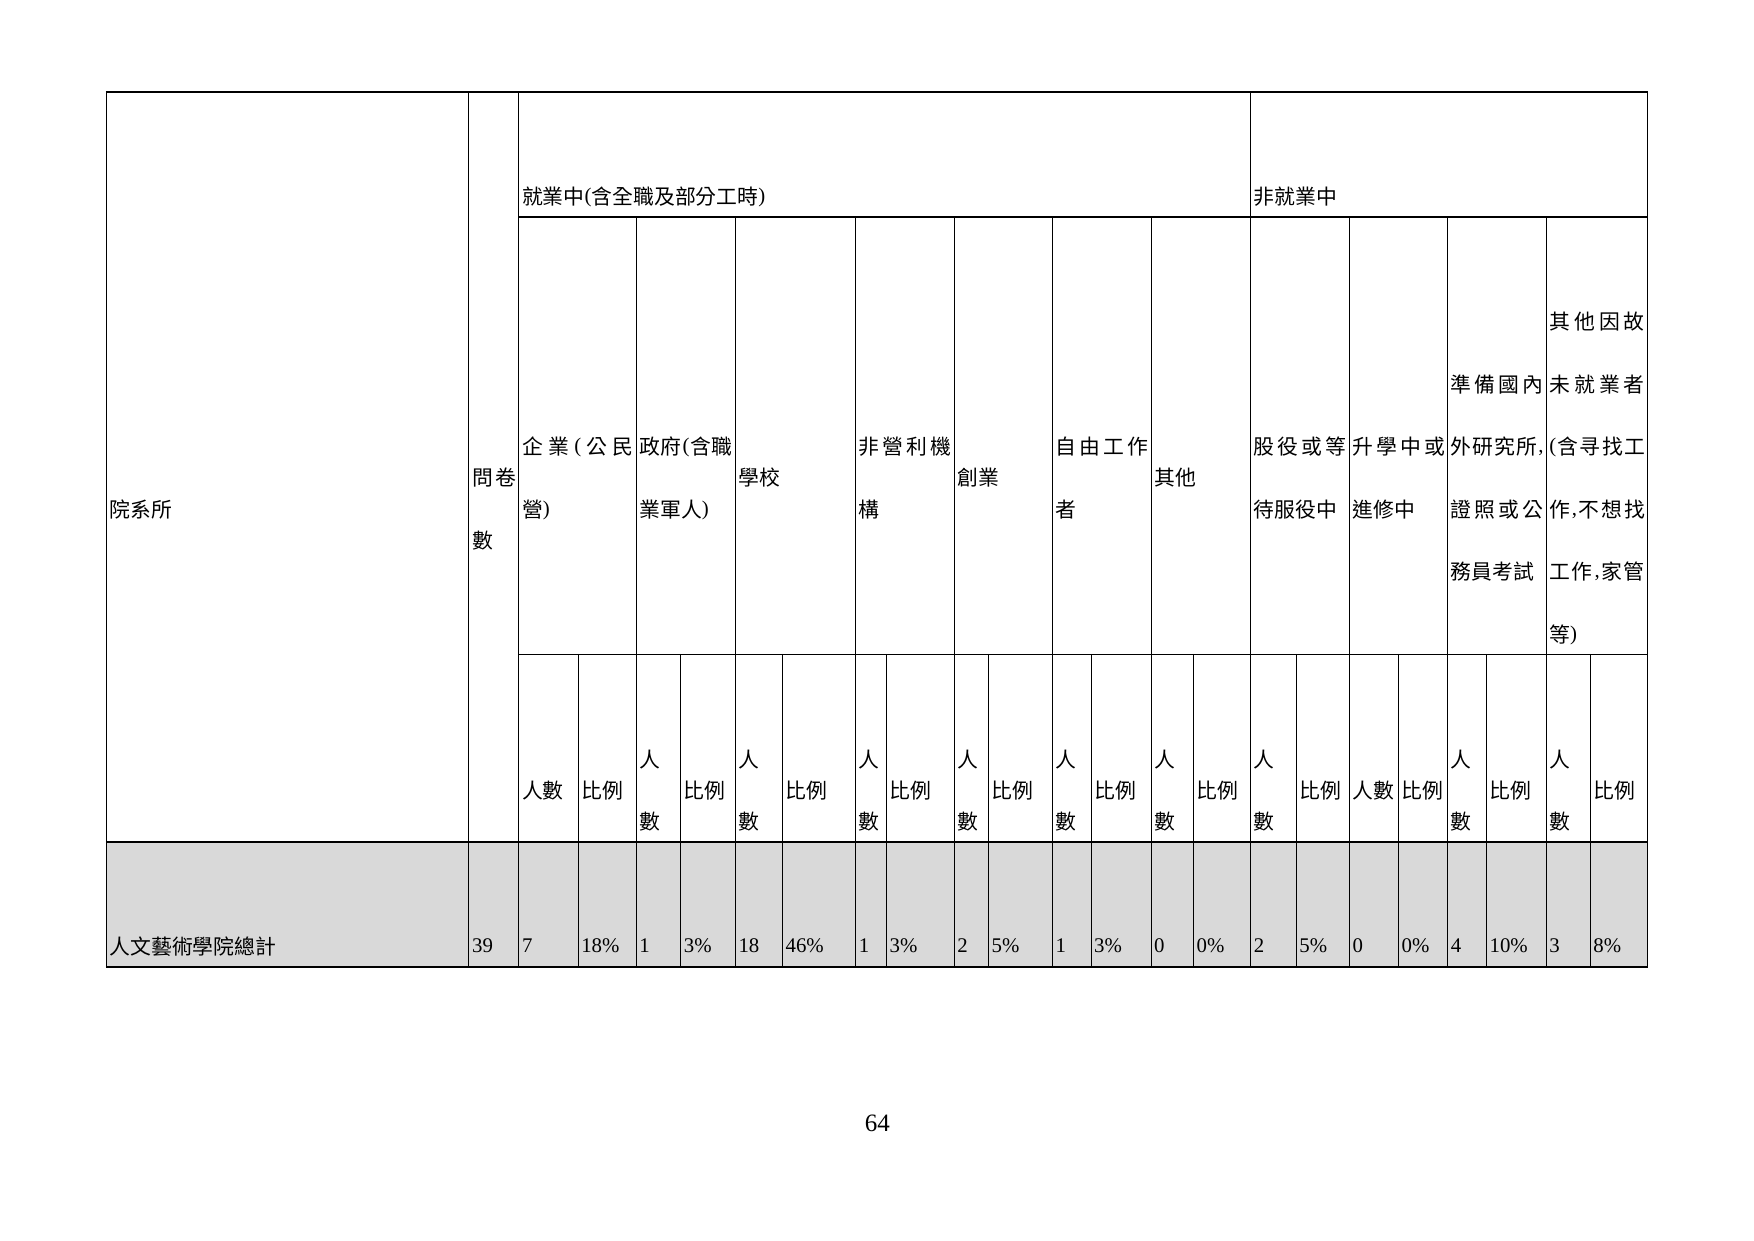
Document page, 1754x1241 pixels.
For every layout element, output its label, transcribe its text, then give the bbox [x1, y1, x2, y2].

table_header 問卷數 [469, 93, 518, 841]
table_cell 比例 [1092, 655, 1151, 841]
table_cell 0 [1350, 843, 1398, 966]
table_cell 其他 [1152, 218, 1250, 654]
table_cell 46% [783, 843, 855, 966]
table_cell 0% [1194, 843, 1250, 966]
table_cell 18 [736, 843, 782, 966]
table_cell 比例 [681, 655, 735, 841]
table_cell 創業 [955, 218, 1052, 654]
table_cell 人文藝術學院總計 [107, 843, 468, 966]
table_cell 比例 [1297, 655, 1349, 841]
table_cell 3% [887, 843, 954, 966]
table_cell 人數 [856, 655, 886, 841]
table_cell 比例 [1591, 655, 1647, 841]
table_cell 比例 [1487, 655, 1546, 841]
table_cell 比例 [783, 655, 855, 841]
table_cell 人數 [955, 655, 988, 841]
table_cell 3% [681, 843, 735, 966]
table_cell 1 [637, 843, 680, 966]
table_cell 人數 [519, 655, 578, 841]
table_cell 10% [1487, 843, 1546, 966]
table_cell 自由工作者 [1053, 218, 1151, 654]
table_cell 5% [1297, 843, 1349, 966]
table_cell 其他因故未就業者(含寻找工作,不想找工作,家管等) [1547, 218, 1647, 654]
table_header 非就業中 [1251, 93, 1647, 216]
table_cell 2 [1251, 843, 1296, 966]
table_cell 4 [1448, 843, 1486, 966]
table_cell 0% [1399, 843, 1447, 966]
table_cell 學校 [736, 218, 855, 654]
table_cell 人數 [736, 655, 782, 841]
table_cell 非營利機構 [856, 218, 954, 654]
table_cell 比例 [1194, 655, 1250, 841]
table_header 院系所 [107, 93, 468, 841]
table_cell 5% [989, 843, 1052, 966]
table_cell 企業(公民營) [519, 218, 636, 654]
table_cell 8% [1591, 843, 1647, 966]
table_cell 人數 [1053, 655, 1091, 841]
table_cell 升學中或進修中 [1350, 218, 1447, 654]
table_cell 股役或等待服役中 [1251, 218, 1349, 654]
table_cell 1 [1053, 843, 1091, 966]
table_cell 18% [579, 843, 636, 966]
table_cell 比例 [887, 655, 954, 841]
table_cell 1 [856, 843, 886, 966]
table_cell 比例 [579, 655, 636, 841]
table_header 就業中(含全職及部分工時) [519, 93, 1250, 216]
table_cell 0 [1152, 843, 1193, 966]
table_cell 人數 [1251, 655, 1296, 841]
table_cell 準備國內外研究所,證照或公務員考試 [1448, 218, 1546, 654]
table_cell 比例 [989, 655, 1052, 841]
table_cell 人數 [1547, 655, 1590, 841]
table_cell 人數 [1152, 655, 1193, 841]
table_cell 人數 [637, 655, 680, 841]
table_cell 人數 [1350, 655, 1398, 841]
table_cell 比例 [1399, 655, 1447, 841]
table_cell 人數 [1448, 655, 1486, 841]
table_cell 39 [469, 843, 518, 966]
table_cell 3 [1547, 843, 1590, 966]
table_cell 2 [955, 843, 988, 966]
table_cell 政府(含職業軍人) [637, 218, 735, 654]
table_cell 3% [1092, 843, 1151, 966]
table_cell 7 [519, 843, 578, 966]
